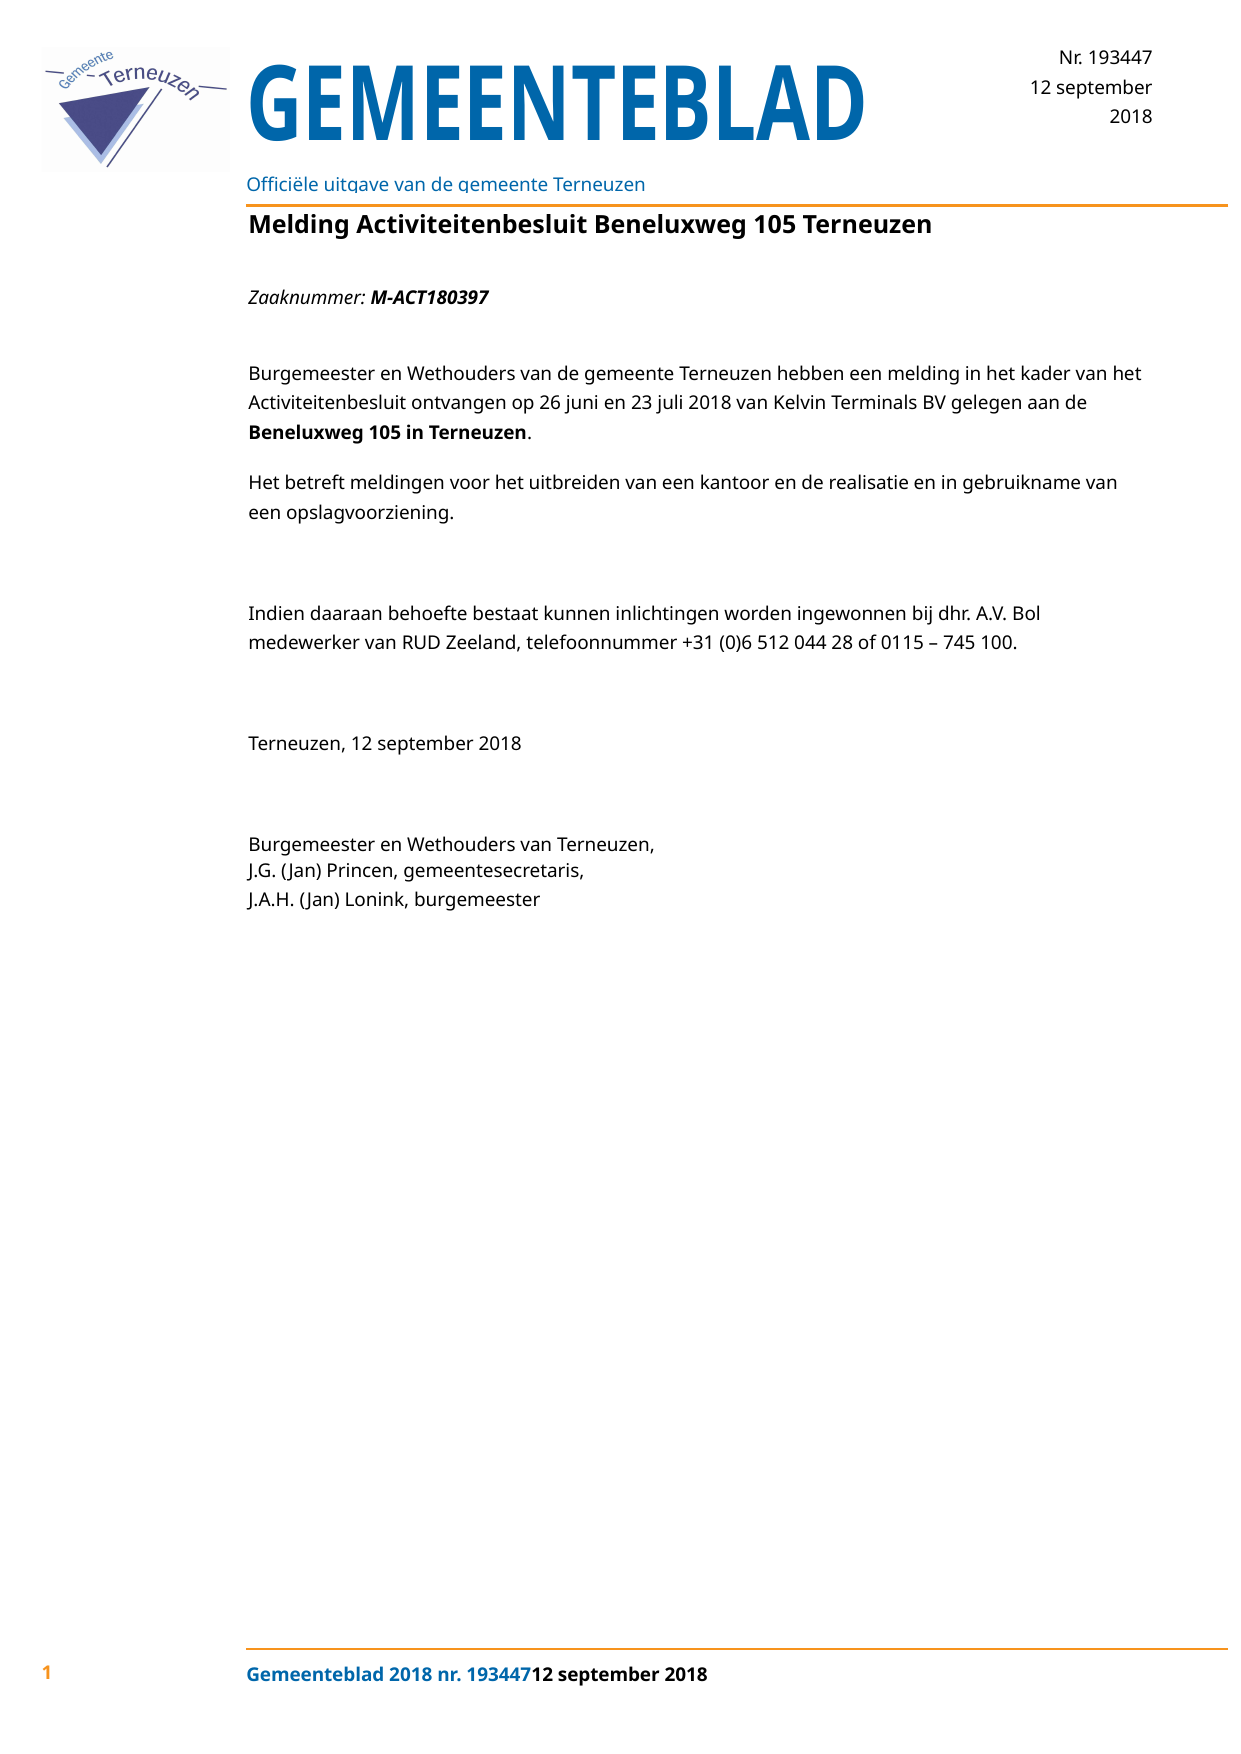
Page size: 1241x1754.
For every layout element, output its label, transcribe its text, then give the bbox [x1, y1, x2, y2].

text Zaaknummer: M-ACT180397 [248, 284, 1152, 309]
text Melding Activiteitenbesluit Beneluxweg 105 Terneuzen [248, 207, 1152, 241]
table_cell [248, 1023, 700, 1049]
table_cell [248, 997, 1152, 1023]
text Het betreft meldingen voor het uitbreiden van een kantoor en de realisatie en in gebruikname van een opslagvoorziening. [248, 469, 1152, 525]
table_cell J.G. (Jan) Princen, gemeentesecretaris, J.A.H. (Jan) Lonink, burgemeester [248, 857, 700, 972]
table_header Burgemeester en Wethouders van Terneuzen, [248, 831, 1152, 857]
text Indien daaraan behoefte bestaat kunnen inlichtingen worden ingewonnen bij dhr. A.V. Bol medewerker van RUD Zeeland, telefoonnummer +31 (0)6 512 044 28 of 0115 – 745 100. [248, 600, 1152, 655]
text Burgemeester en Wethouders van de gemeente Terneuzen hebben een melding in het kader van het Activiteitenbesluit ontvangen op 26 juni en 23 juli 2018 van Kelvin Terminals BV gelegen aan de Beneluxweg 105 in Terneuzen. [248, 360, 1152, 445]
text Terneuzen, 12 september 2018 [248, 730, 1152, 756]
table_cell [700, 972, 1152, 997]
table_cell [248, 972, 700, 997]
table_cell [700, 1023, 1152, 1049]
table_cell [700, 857, 1152, 972]
picture [41, 47, 231, 172]
